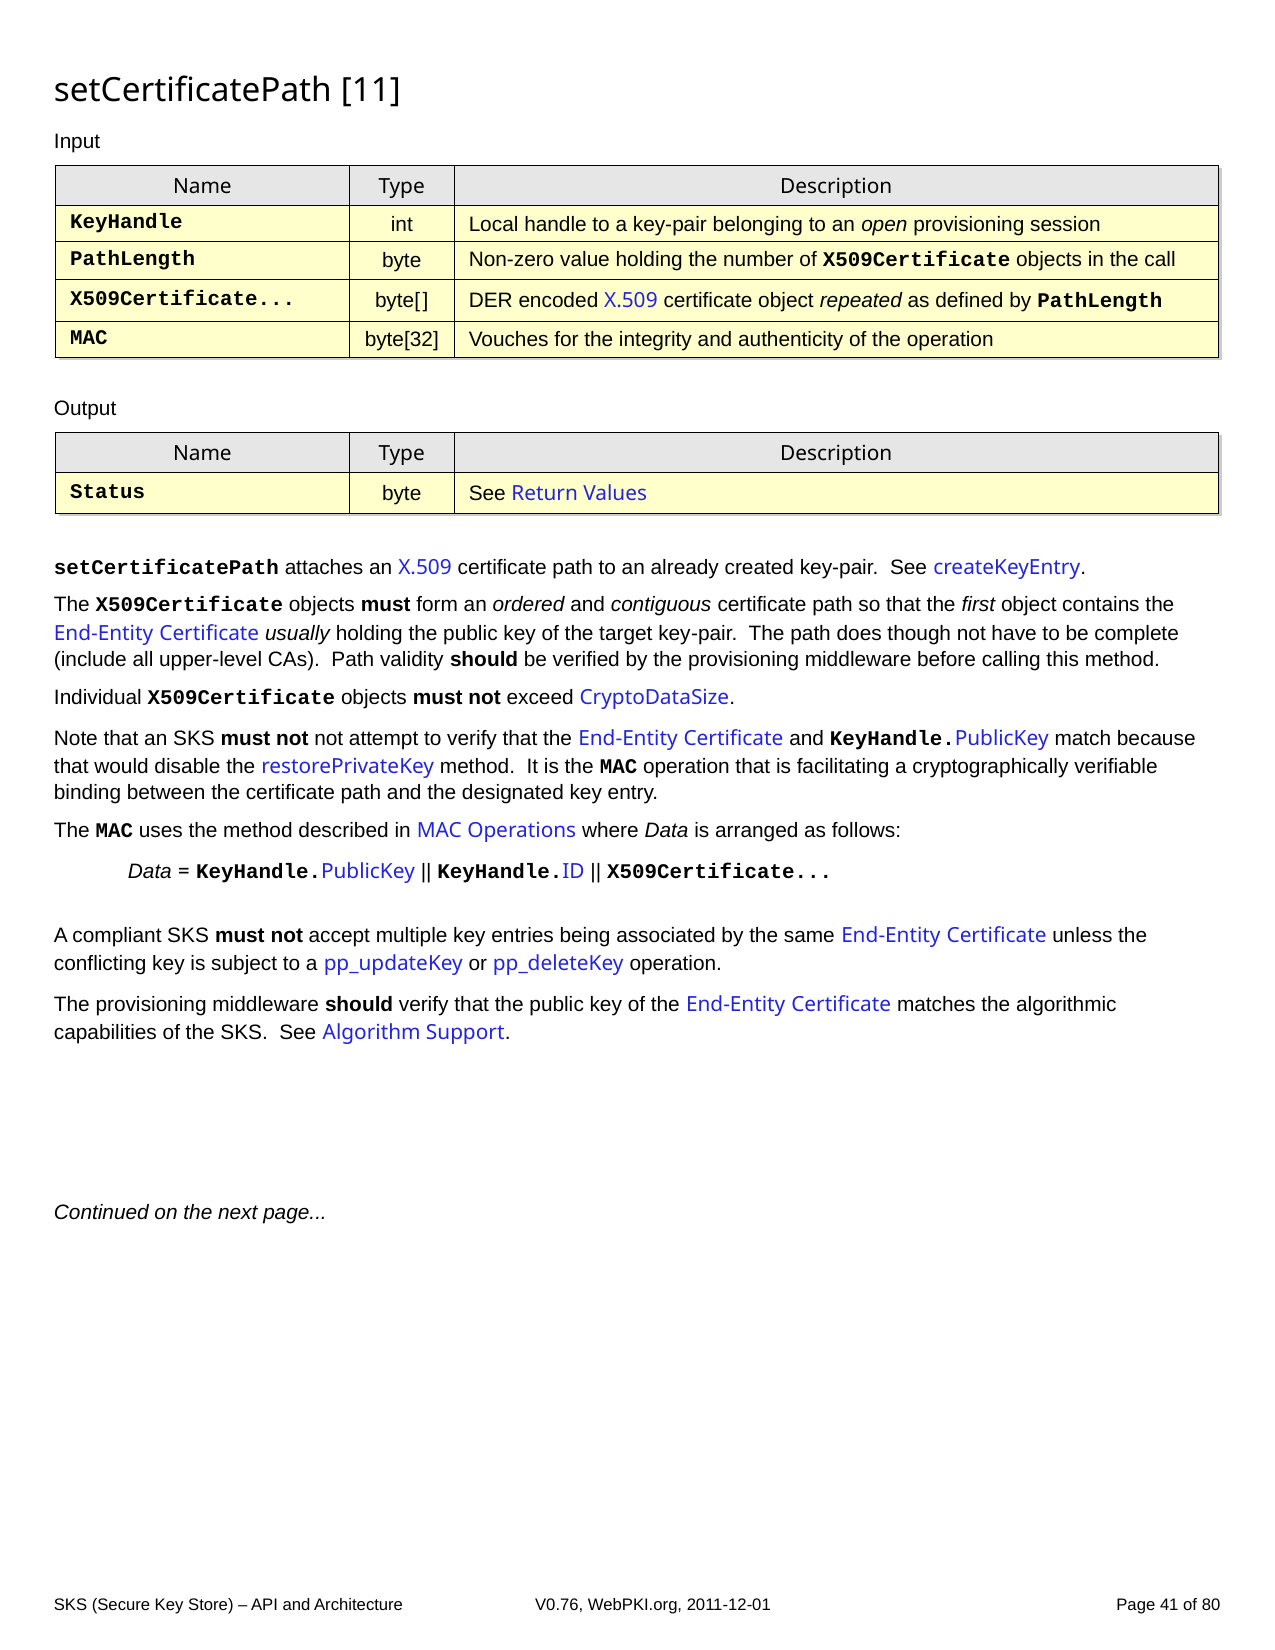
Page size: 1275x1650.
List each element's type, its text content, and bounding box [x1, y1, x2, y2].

text Continued on the next page... [54, 1200, 1221, 1224]
table_cell byte⁮[32] [350, 322, 454, 357]
table_header Name [56, 433, 349, 472]
text Input [54, 129, 1221, 153]
table_cell See Return Values [455, 473, 1218, 513]
table_cell X509Certificate... [56, 280, 349, 321]
text The X509Certificate objects must form an ordered and contiguous certificate path so that the first object contains the End-Entity Certificate usually holding the public key of the target key‑pair. The path does though not have to be complete (include all upper-level CAs). Path validity should be verified by the provisioning middleware before calling this method. [54, 592, 1221, 671]
table_cell byte [350, 473, 454, 513]
table_cell KeyHandle [56, 206, 349, 241]
table_cell DER encoded X.509 certificate object repeated as defined by PathLength‪‫‬‭‪‏‪‏‎ [455, 280, 1218, 321]
table_cell int [350, 206, 454, 241]
text The provisioning middleware should verify that the public key of the End-Entity Certificate matches the algorithmic capabilities of the SKS. See Algorithm Support. [54, 989, 1221, 1046]
table_header Description [455, 166, 1218, 205]
text A compliant SKS must not accept multiple key entries being associated by the same End-Entity Certificate unless the conflicting key is subject to a pp_updateKey or pp_deleteKey operation. [54, 920, 1221, 977]
table_cell byte [350, 242, 454, 279]
table_cell PathLength [56, 242, 349, 279]
text Data = KeyHandle.PublicKey || KeyHandle.ID || X509Certificate... [54, 856, 1221, 884]
text The MAC uses the method described in MAC Operations where Data is arranged as follows: [54, 815, 1221, 844]
table_header Type [350, 433, 454, 472]
table_cell byte⁮[ ] [350, 280, 454, 321]
text Note that an SKS must not not attempt to verify that the End-Entity Certificate and KeyHandle.PublicKey match because that would disable the restorePrivateKey method. It is the MAC operation that is facilitating a cryptographically verifiable binding between the certificate path and the designated key entry. [54, 723, 1221, 804]
table_header Name [56, 166, 349, 205]
text Output [54, 396, 1221, 420]
subtitle setCertificatePath [11] [54, 66, 1221, 111]
text Individual X509Certificate objects must not exceed CryptoDataSize. [54, 682, 1221, 711]
table_cell Non-zero value holding the number of X509Certificate objects in the call [455, 242, 1218, 279]
text setCertificatePath attaches an X.509 certificate path to an already created key-pair. See createKeyEntry. [54, 552, 1221, 581]
table_cell Local handle to a key-pair belonging to an open provisioning session [455, 206, 1218, 241]
table_cell MAC [56, 322, 349, 357]
table_cell Status [56, 473, 349, 513]
table_header Description [455, 433, 1218, 472]
table_cell Vouches for the integrity and authenticity of the operation [455, 322, 1218, 357]
table_header Type [350, 166, 454, 205]
